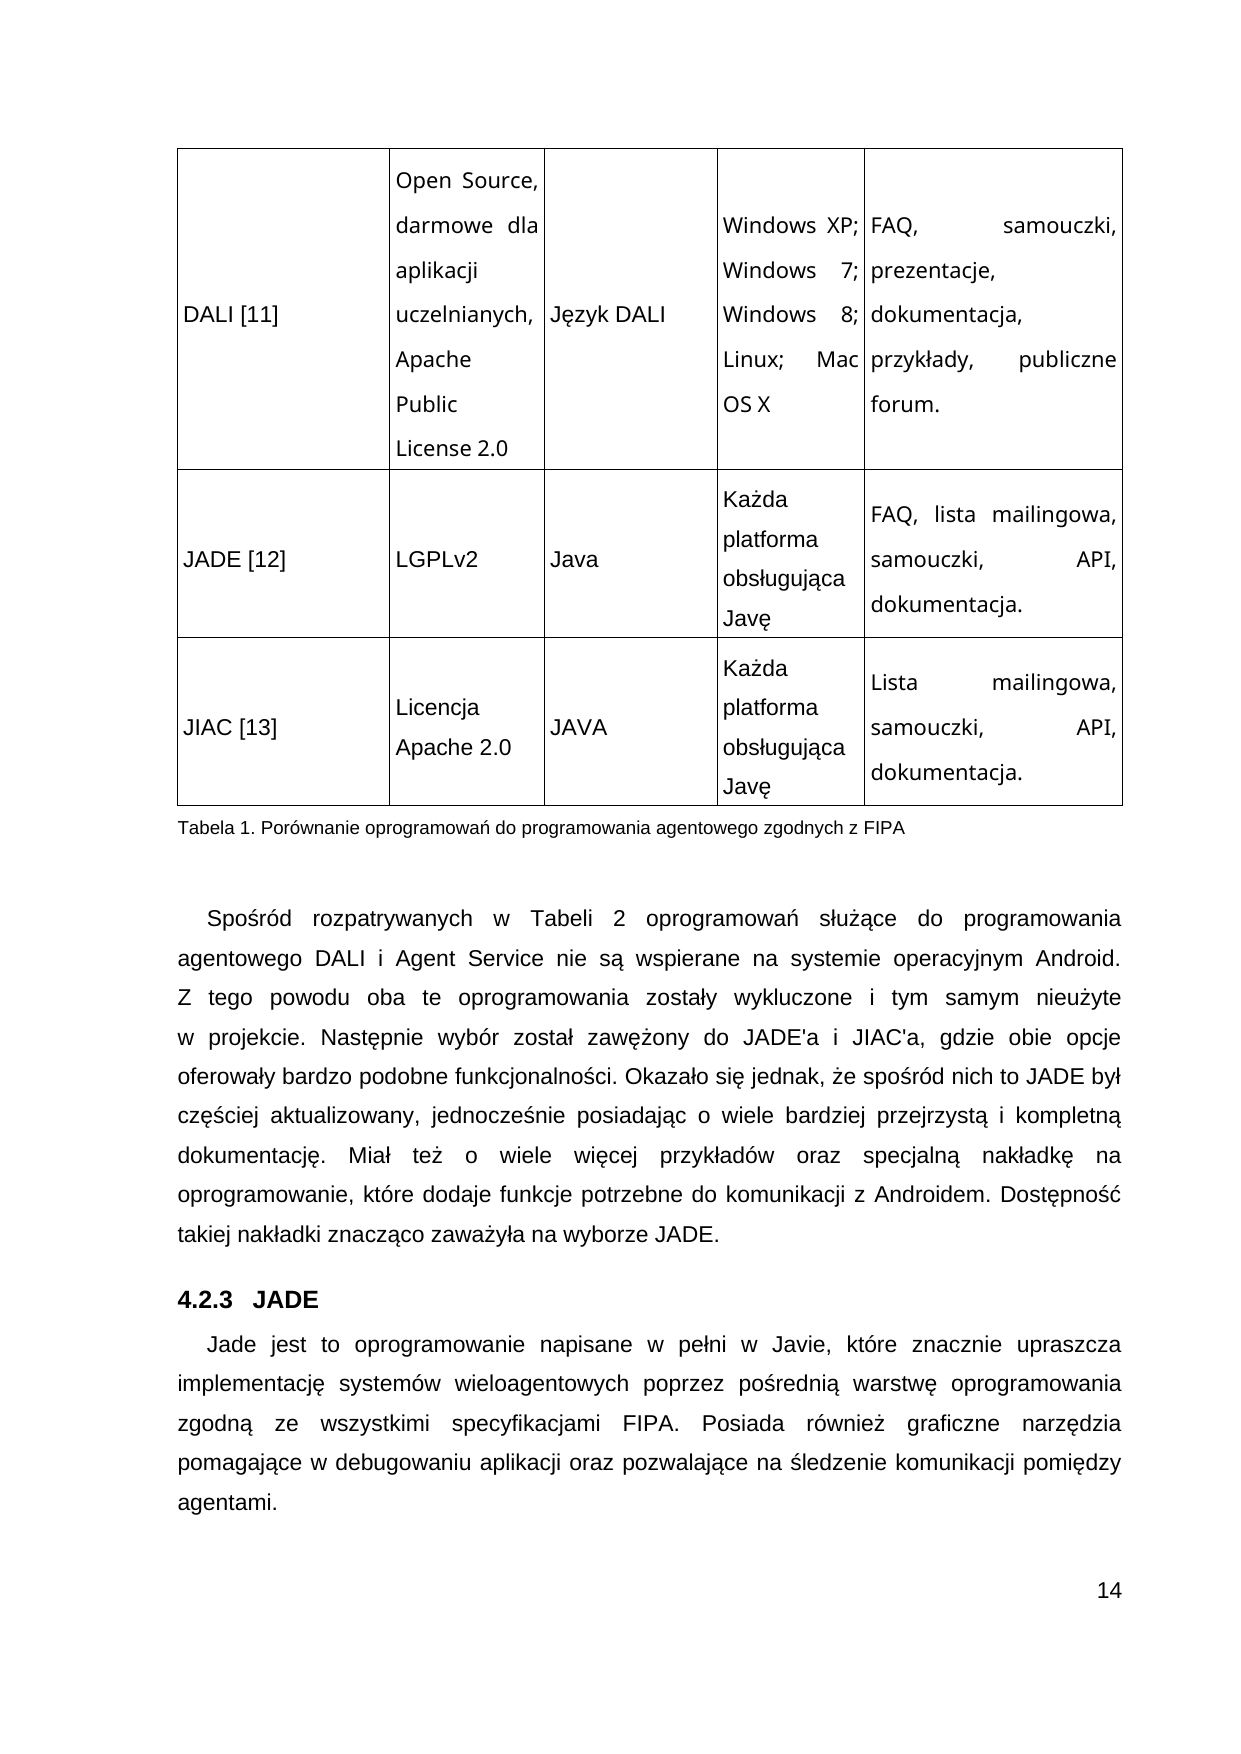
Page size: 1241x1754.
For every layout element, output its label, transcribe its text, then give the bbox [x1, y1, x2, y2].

table_cell Język DALI [545, 149, 717, 469]
table_cell Licencja Apache 2.0 [390, 638, 544, 805]
subtitle 4.2.3 JADE [177, 1285, 1122, 1314]
table_cell Java [545, 470, 717, 637]
table_cell Windows XP; Windows 7; Windows 8; Linux; Mac OS X [718, 149, 864, 469]
table_cell LGPLv2 [390, 470, 544, 637]
table_cell Każda platforma obsługująca Javę [718, 470, 864, 637]
table_cell DALI [11] [178, 149, 389, 469]
table_cell Każda platforma obsługująca Javę [718, 638, 864, 805]
text Jade jest to oprogramowanie napisane w pełni w Javie, które znacznie upraszcza implementację systemów wieloagentowych poprzez pośrednią warstwę oprogramowania zgodną ze wszystkimi specyfikacjami FIPA. Posiada również graficzne narzędzia pomagające w debugowaniu aplikacji oraz pozwalające na śledzenie komunikacji pomiędzy agentami. [177, 1331, 1122, 1515]
table_cell JIAC [13] [178, 638, 389, 805]
text Tabela 1. Porównanie oprogramowań do programowania agentowego zgodnych z FIPA [177, 817, 1122, 838]
table_cell Open Source, darmowe dla aplikacji uczelnianych, Apache Public License 2.0 [390, 149, 544, 469]
table_cell JADE [12] [178, 470, 389, 637]
table_cell Lista mailingowa, samouczki, API, dokumentacja. [865, 638, 1122, 805]
table_cell FAQ, samouczki, prezentacje, dokumentacja, przykłady, publiczne forum. [865, 149, 1122, 469]
table_cell FAQ, lista mailingowa, samouczki, API, dokumentacja. [865, 470, 1122, 637]
table_cell JAVA [545, 638, 717, 805]
text Spośród rozpatrywanych w Tabeli 2 oprogramowań służące do programowania agentowego DALI i Agent Service nie są wspierane na systemie operacyjnym Android. Z tego powodu oba te oprogramowania zostały wykluczone i tym samym nieużyte w projekcie. Następnie wybór został zawężony do JADE'a i JIAC'a, gdzie obie opcje oferowały bardzo podobne funkcjonalności. Okazało się jednak, że spośród nich to JADE był częściej aktualizowany, jednocześnie posiadając o wiele bardziej przejrzystą i kompletną dokumentację. Miał też o wiele więcej przykładów oraz specjalną nakładkę na oprogramowanie, które dodaje funkcje potrzebne do komunikacji z Androidem. Dostępność takiej nakładki znacząco zaważyła na wyborze JADE. [177, 905, 1122, 1247]
